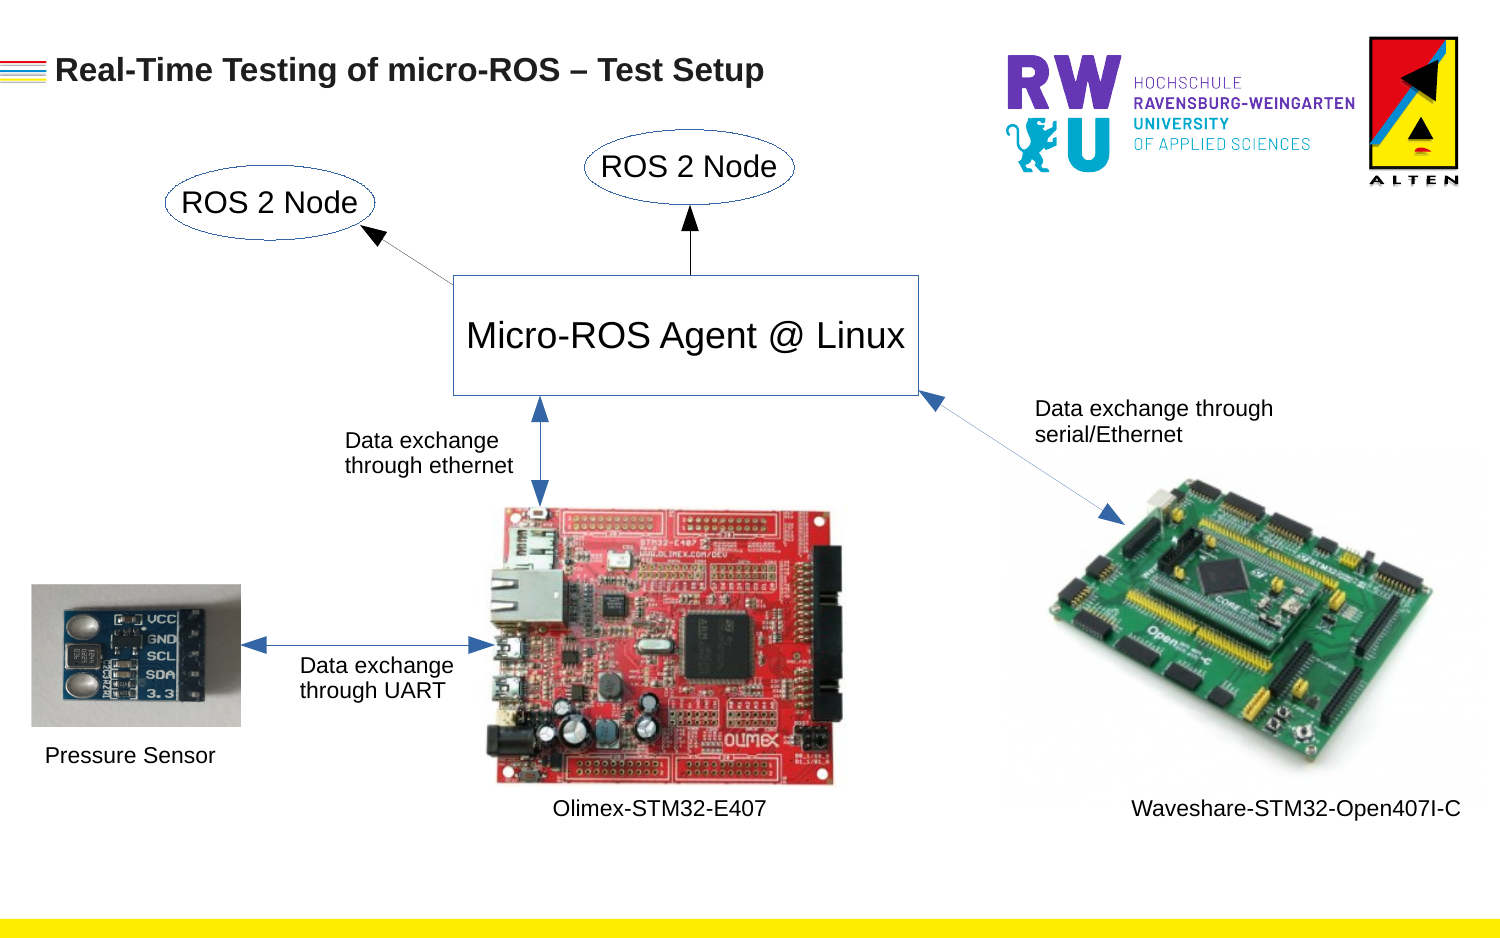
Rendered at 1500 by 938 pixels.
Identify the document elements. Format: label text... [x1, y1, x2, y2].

text_box ROS 2 Node [165, 165, 376, 241]
picture [1003, 449, 1483, 809]
picture [1005, 146, 1355, 173]
text_box Olimex-STM32-E407 [537, 788, 811, 855]
text_box Pressure Sensor [30, 735, 256, 776]
picture [475, 506, 854, 787]
text_box ROS 2 Node [584, 129, 795, 205]
text_box Data exchange through UART [285, 645, 511, 711]
title Real-Time Testing of micro-ROS – Test Setup [45, 0, 1359, 146]
text_box Data exchange through ethernet [330, 420, 556, 486]
text_box Micro-ROS Agent @ Linux [453, 275, 919, 396]
text_box Waveshare-STM32-Open407I-C [1116, 788, 1500, 855]
text_box Data exchange through serial/Ethernet [1020, 388, 1291, 481]
picture [31, 585, 241, 727]
